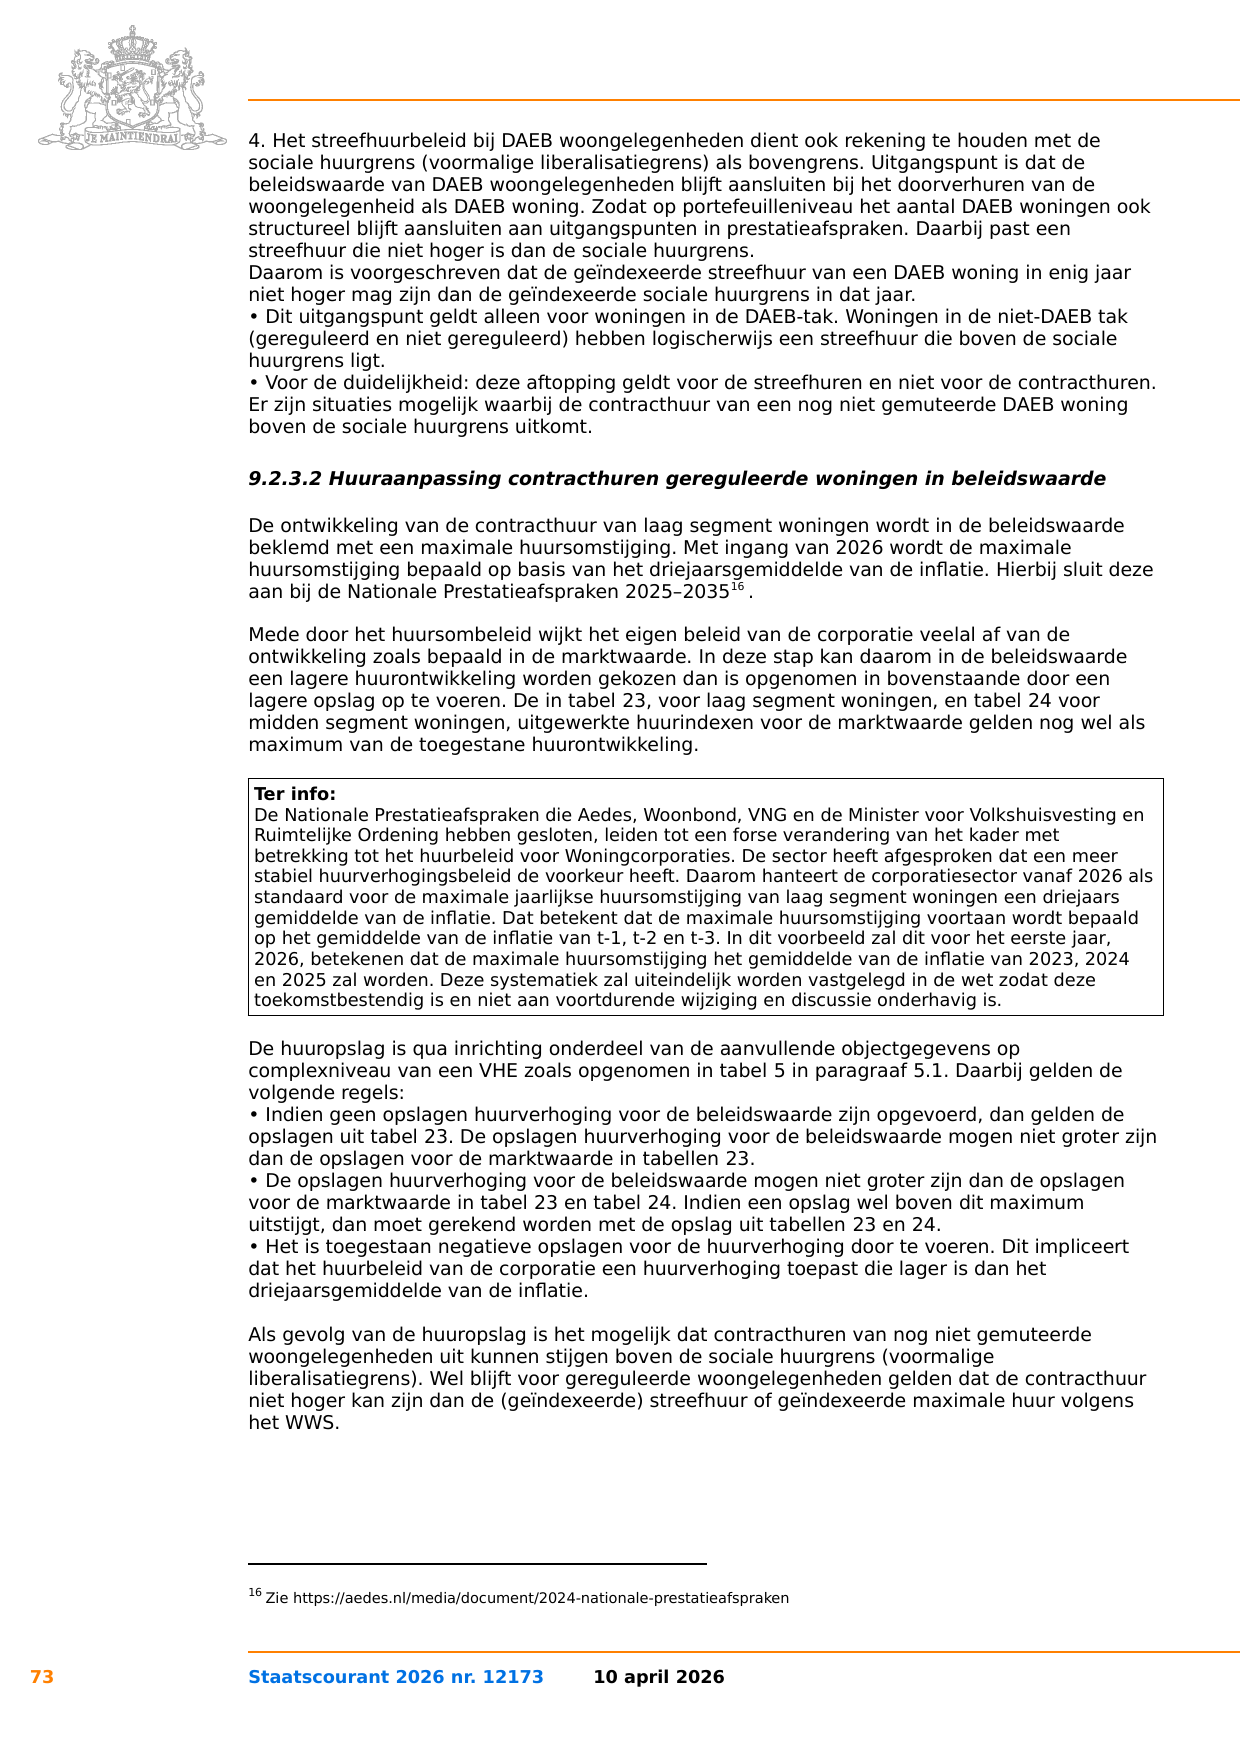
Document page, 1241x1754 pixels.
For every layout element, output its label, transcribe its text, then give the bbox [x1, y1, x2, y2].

text De huuropslag is qua inrichting onderdeel van de aanvullende objectgegevens op complexniveau van een VHE zoals opgenomen in tabel 5 in paragraaf 5.1. Daarbij gelden de volgende regels: [248, 1038, 1163, 1104]
text • Indien geen opslagen huurverhoging voor de beleidswaarde zijn opgevoerd, dan gelden de opslagen uit tabel 23. De opslagen huurverhoging voor de beleidswaarde mogen niet groter zijn dan de opslagen voor de marktwaarde in tabellen 23. [248, 1104, 1163, 1170]
subtitle 9.2.3.2 Huuraanpassing contracthuren gereguleerde woningen in beleidswaarde [248, 468, 1163, 489]
text 4. Het streefhuurbeleid bij DAEB woongelegenheden dient ook rekening te houden met de sociale huurgrens (voormalige liberalisatiegrens) als bovengrens. Uitgangspunt is dat de beleidswaarde van DAEB woongelegenheden blijft aansluiten bij het doorverhuren van de woongelegenheid als DAEB woning. Zodat op portefeuilleniveau het aantal DAEB woningen ook structureel blijft aansluiten aan uitgangspunten in prestatieafspraken. Daarbij past een streefhuur die niet hoger is dan de sociale huurgrens. [248, 130, 1163, 262]
text • Dit uitgangspunt geldt alleen voor woningen in de DAEB-tak. Woningen in de niet-DAEB tak (gereguleerd en niet gereguleerd) hebben logischerwijs een streefhuur die boven de sociale huurgrens ligt. [248, 306, 1163, 372]
text De ontwikkeling van de contracthuur van laag segment woningen wordt in de beleidswaarde beklemd met een maximale huursomstijging. Met ingang van 2026 wordt de maximale huursomstijging bepaald op basis van het driejaarsgemiddelde van de inflatie. Hierbij sluit deze aan bij de Nationale Prestatieafspraken 2025–2035. [248, 514, 1163, 602]
text Als gevolg van de huuropslag is het mogelijk dat contracthuren van nog niet gemuteerde woongelegenheden uit kunnen stijgen boven de sociale huurgrens (voormalige liberalisatiegrens). Wel blijft voor gereguleerde woongelegenheden gelden dat de contracthuur niet hoger kan zijn dan de (geïndexeerde) streefhuur of geïndexeerde maximale huur volgens het WWS. [248, 1324, 1163, 1434]
table_header Ter info: De Nationale Prestatieafspraken die Aedes, Woonbond, VNG en de Minister voor Volkshuisvesting en Ruimtelijke Ordening hebben gesloten, leiden tot een forse verandering van het kader met betrekking tot het huurbeleid voor Woningcorporaties. De sector heeft afgesproken dat een meer stabiel huurverhogingsbeleid de voorkeur heeft. Daarom hanteert de corporatiesector vanaf 2026 als standaard voor de maximale jaarlijkse huursomstijging van laag segment woningen een driejaars gemiddelde van de inflatie. Dat betekent dat de maximale huursomstijging voortaan wordt bepaald op het gemiddelde van de inflatie van t-1, t-2 en t-3. In dit voorbeeld zal dit voor het eerste jaar, 2026, betekenen dat de maximale huursomstijging het gemiddelde van de inflatie van 2023, 2024 en 2025 zal worden. Deze systematiek zal uiteindelijk worden vastgelegd in de wet zodat deze toekomstbestendig is en niet aan voortdurende wijziging en discussie onderhavig is. [249, 779, 1163, 1015]
picture [38, 25, 227, 150]
text Zie https://aedes.nl/media/document/2024-nationale-prestatieafspraken [248, 1586, 1163, 1608]
text • De opslagen huurverhoging voor de beleidswaarde mogen niet groter zijn dan de opslagen voor de marktwaarde in tabel 23 en tabel 24. Indien een opslag wel boven dit maximum uitstijgt, dan moet gerekend worden met de opslag uit tabellen 23 en 24. [248, 1170, 1163, 1236]
text Mede door het huursombeleid wijkt het eigen beleid van de corporatie veelal af van de ontwikkeling zoals bepaald in de marktwaarde. In deze stap kan daarom in de beleidswaarde een lagere huurontwikkeling worden gekozen dan is opgenomen in bovenstaande door een lagere opslag op te voeren. De in tabel 23, voor laag segment woningen, en tabel 24 voor midden segment woningen, uitgewerkte huurindexen voor de marktwaarde gelden nog wel als maximum van de toegestane huurontwikkeling. [248, 624, 1163, 756]
text • Voor de duidelijkheid: deze aftopping geldt voor de streefhuren en niet voor de contracthuren. Er zijn situaties mogelijk waarbij de contracthuur van een nog niet gemuteerde DAEB woning boven de sociale huurgrens uitkomt. [248, 372, 1163, 438]
text Daarom is voorgeschreven dat de geïndexeerde streefhuur van een DAEB woning in enig jaar niet hoger mag zijn dan de geïndexeerde sociale huurgrens in dat jaar. [248, 262, 1163, 306]
text • Het is toegestaan negatieve opslagen voor de huurverhoging door te voeren. Dit impliceert dat het huurbeleid van de corporatie een huurverhoging toepast die lager is dan het driejaarsgemiddelde van de inflatie. [248, 1236, 1163, 1302]
